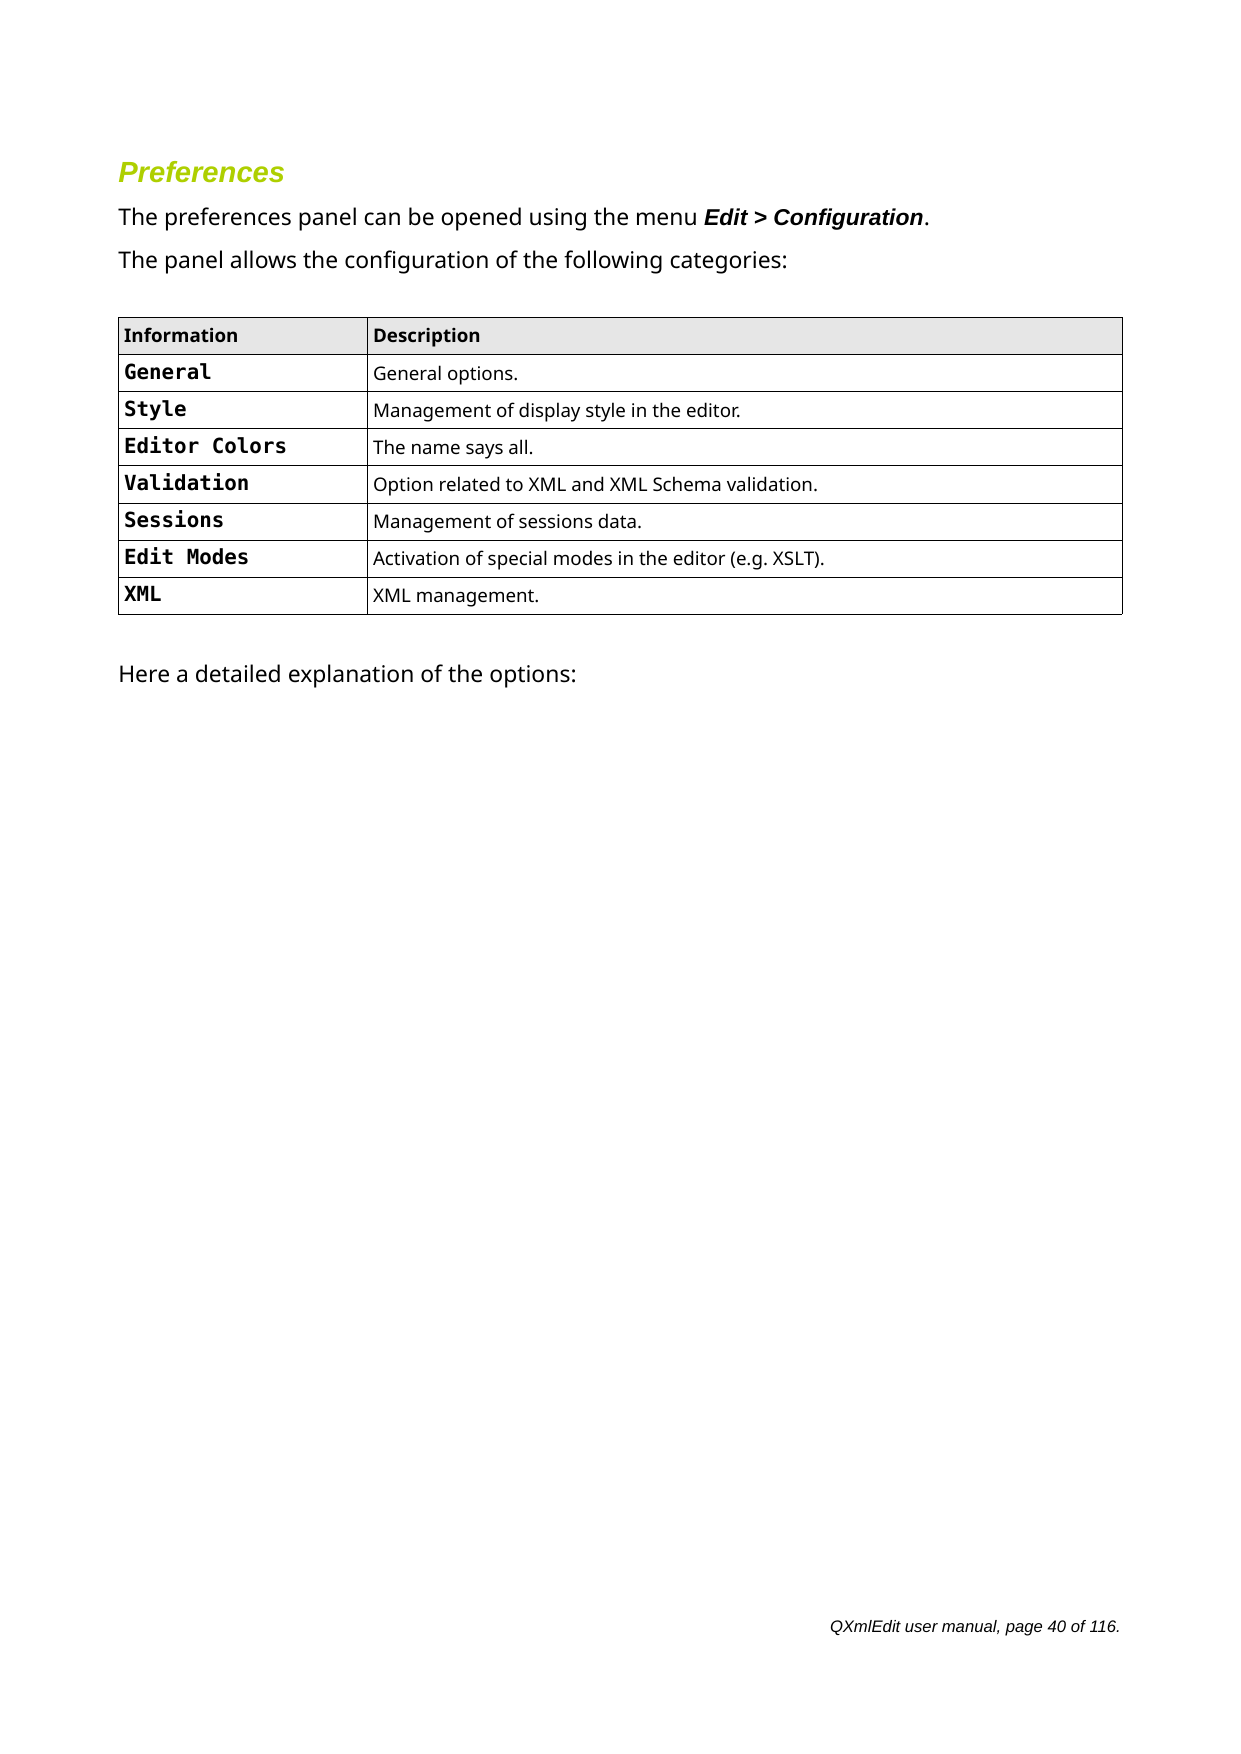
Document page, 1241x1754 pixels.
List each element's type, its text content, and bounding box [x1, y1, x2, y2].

table_cell XML [119, 578, 367, 614]
text Here a detailed explanation of the options: [118, 657, 1122, 689]
text The preferences panel can be opened using the menu Edit > Configuration. [118, 201, 1122, 232]
table_header Description [368, 318, 1122, 354]
table_cell XML management. [368, 578, 1122, 614]
table_cell Management of sessions data. [368, 504, 1122, 539]
table_cell Sessions [119, 504, 367, 539]
table_cell Edit Modes [119, 541, 367, 577]
text The panel allows the configuration of the following categories: [118, 244, 1122, 276]
table_cell Validation [119, 466, 367, 502]
table_cell Activation of special modes in the editor (e.g. XSLT). [368, 541, 1122, 577]
table_cell Style [119, 392, 367, 428]
table_cell General [119, 355, 367, 391]
table_header Information [119, 318, 367, 354]
subtitle Preferences [118, 155, 1122, 188]
table_cell General options. [368, 355, 1122, 391]
table_cell Option related to XML and XML Schema validation. [368, 466, 1122, 502]
table_cell Editor Colors [119, 429, 367, 465]
table_cell The name says all. [368, 429, 1122, 465]
table_cell Management of display style in the editor. [368, 392, 1122, 428]
